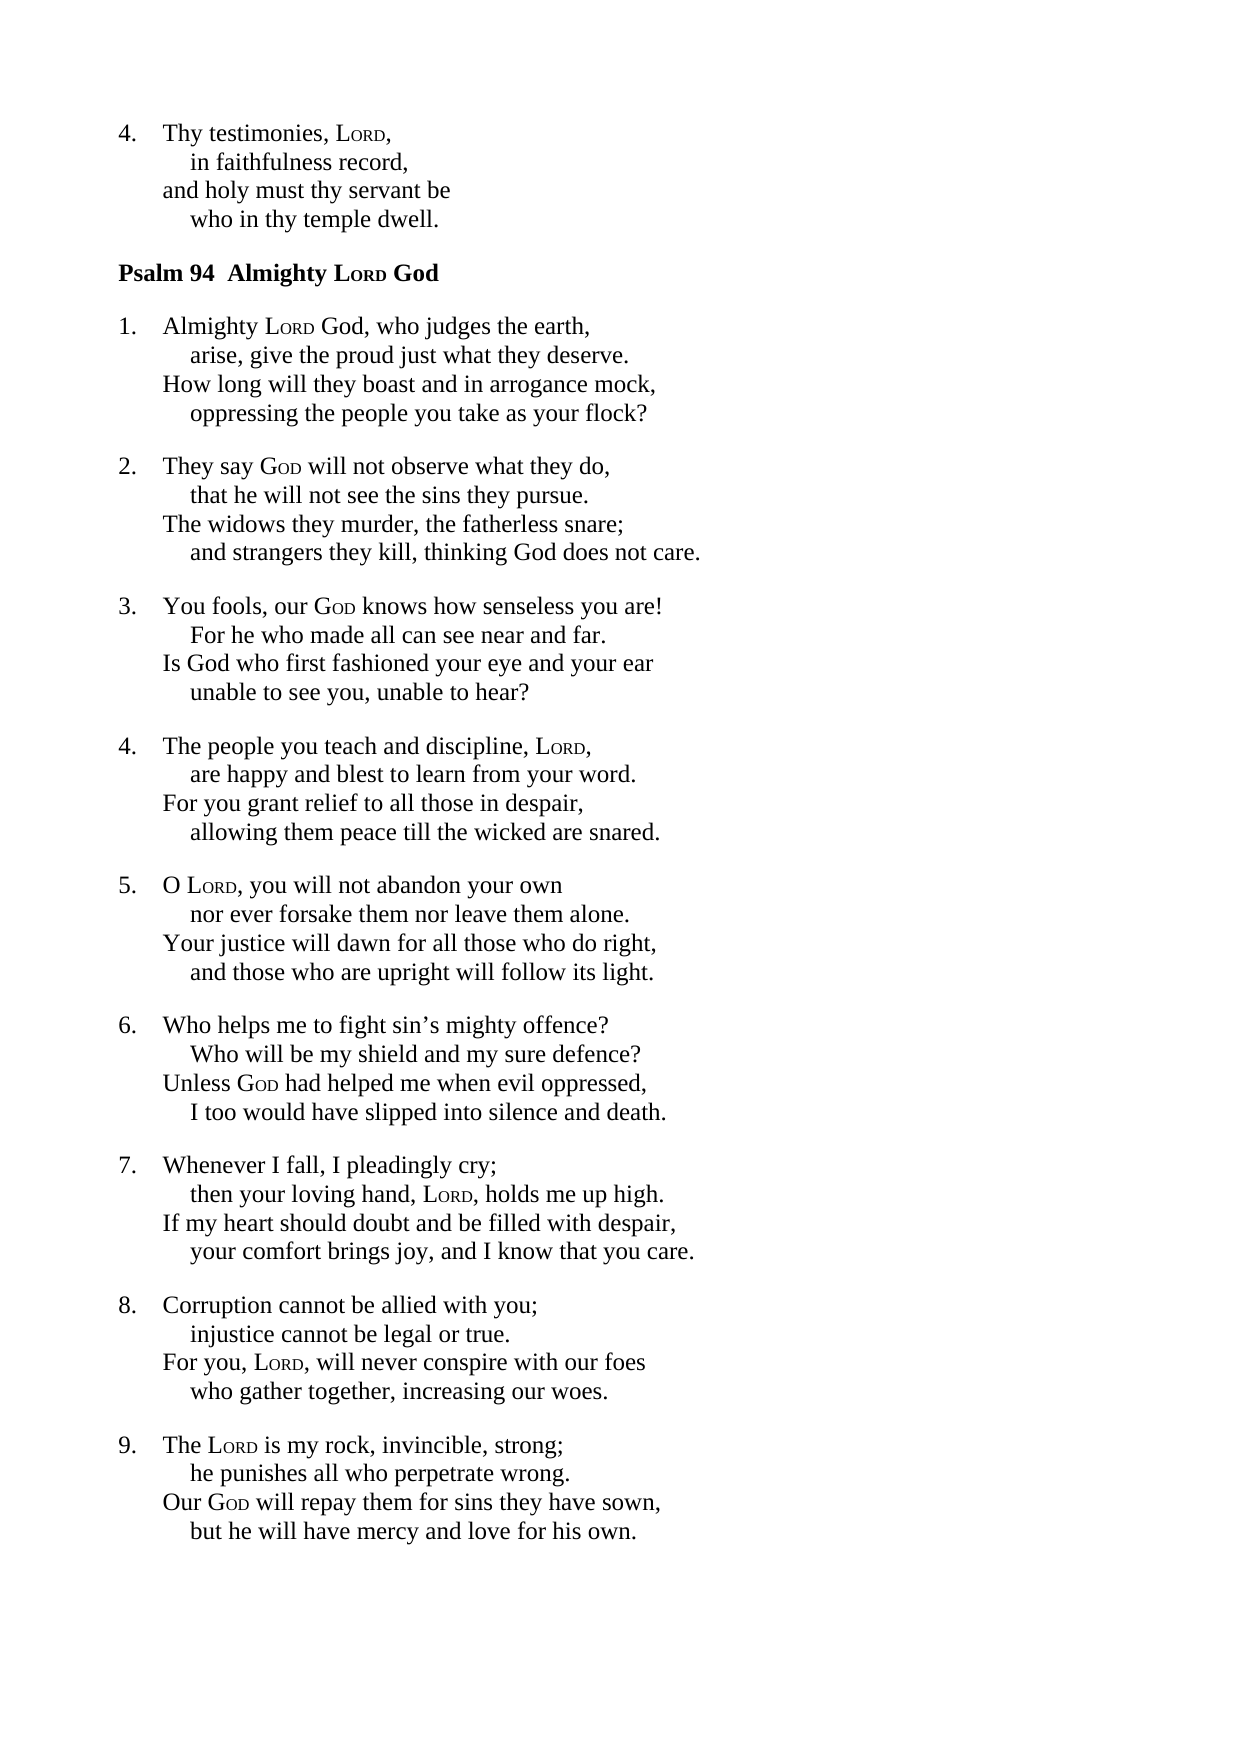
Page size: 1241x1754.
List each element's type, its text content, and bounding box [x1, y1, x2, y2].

text Who will be my shield and my sure defence? [171, 1039, 1122, 1068]
subtitle Psalm 94 Almighty Lord God [118, 258, 1122, 287]
text who in thy temple dwell. [171, 204, 1122, 233]
text 2. They say God will not observe what they do, [118, 451, 1122, 480]
text then your loving hand, Lord, holds me up high. [171, 1179, 1122, 1208]
text How long will they boast and in arrogance mock, [162, 369, 1122, 398]
text 9. The Lord is my rock, invincible, strong; [118, 1430, 1122, 1458]
text I too would have slipped into silence and death. [171, 1097, 1122, 1125]
text For you grant relief to all those in despair, [162, 788, 1122, 817]
text and holy must thy servant be [162, 176, 1122, 204]
text and those who are upright will follow its light. [171, 957, 1122, 986]
text 6. Who helps me to fight sin’s mighty offence? [118, 1010, 1122, 1039]
text unable to see you, unable to hear? [171, 677, 1122, 706]
text Unless God had helped me when evil oppressed, [162, 1068, 1122, 1097]
text oppressing the people you take as your flock? [171, 398, 1122, 426]
text 5. O Lord, you will not abandon your own [118, 871, 1122, 899]
text that he will not see the sins they pursue. [171, 480, 1122, 509]
text 8. Corruption cannot be allied with you; [118, 1290, 1122, 1319]
text Is God who first fashioned your eye and your ear [162, 648, 1122, 677]
text For you, Lord, will never conspire with our foes [162, 1347, 1122, 1376]
text he punishes all who perpetrate wrong. [171, 1458, 1122, 1487]
text For he who made all can see near and far. [171, 620, 1122, 648]
text If my heart should doubt and be filled with despair, [162, 1208, 1122, 1236]
text Our God will repay them for sins they have sown, [162, 1487, 1122, 1516]
text who gather together, increasing our woes. [171, 1376, 1122, 1405]
text 7. Whenever I fall, I pleadingly cry; [118, 1150, 1122, 1179]
text arise, give the proud just what they deserve. [171, 340, 1122, 369]
text 3. You fools, our God knows how senseless you are! [118, 591, 1122, 620]
text injustice cannot be legal or true. [171, 1319, 1122, 1347]
text but he will have mercy and love for his own. [171, 1516, 1122, 1545]
text 1. Almighty Lord God, who judges the earth, [118, 311, 1122, 340]
text 4. The people you teach and discipline, Lord, [118, 731, 1122, 759]
text are happy and blest to learn from your word. [171, 759, 1122, 788]
text nor ever forsake them nor leave them alone. [171, 899, 1122, 928]
text in faithfulness record, [171, 147, 1122, 176]
text The widows they murder, the fatherless snare; [162, 509, 1122, 537]
text your comfort brings joy, and I know that you care. [171, 1236, 1122, 1265]
text Your justice will dawn for all those who do right, [162, 928, 1122, 957]
text and strangers they kill, thinking God does not care. [171, 537, 1122, 566]
text allowing them peace till the wicked are snared. [171, 817, 1122, 846]
text 4. Thy testimonies, Lord, [118, 118, 1122, 147]
